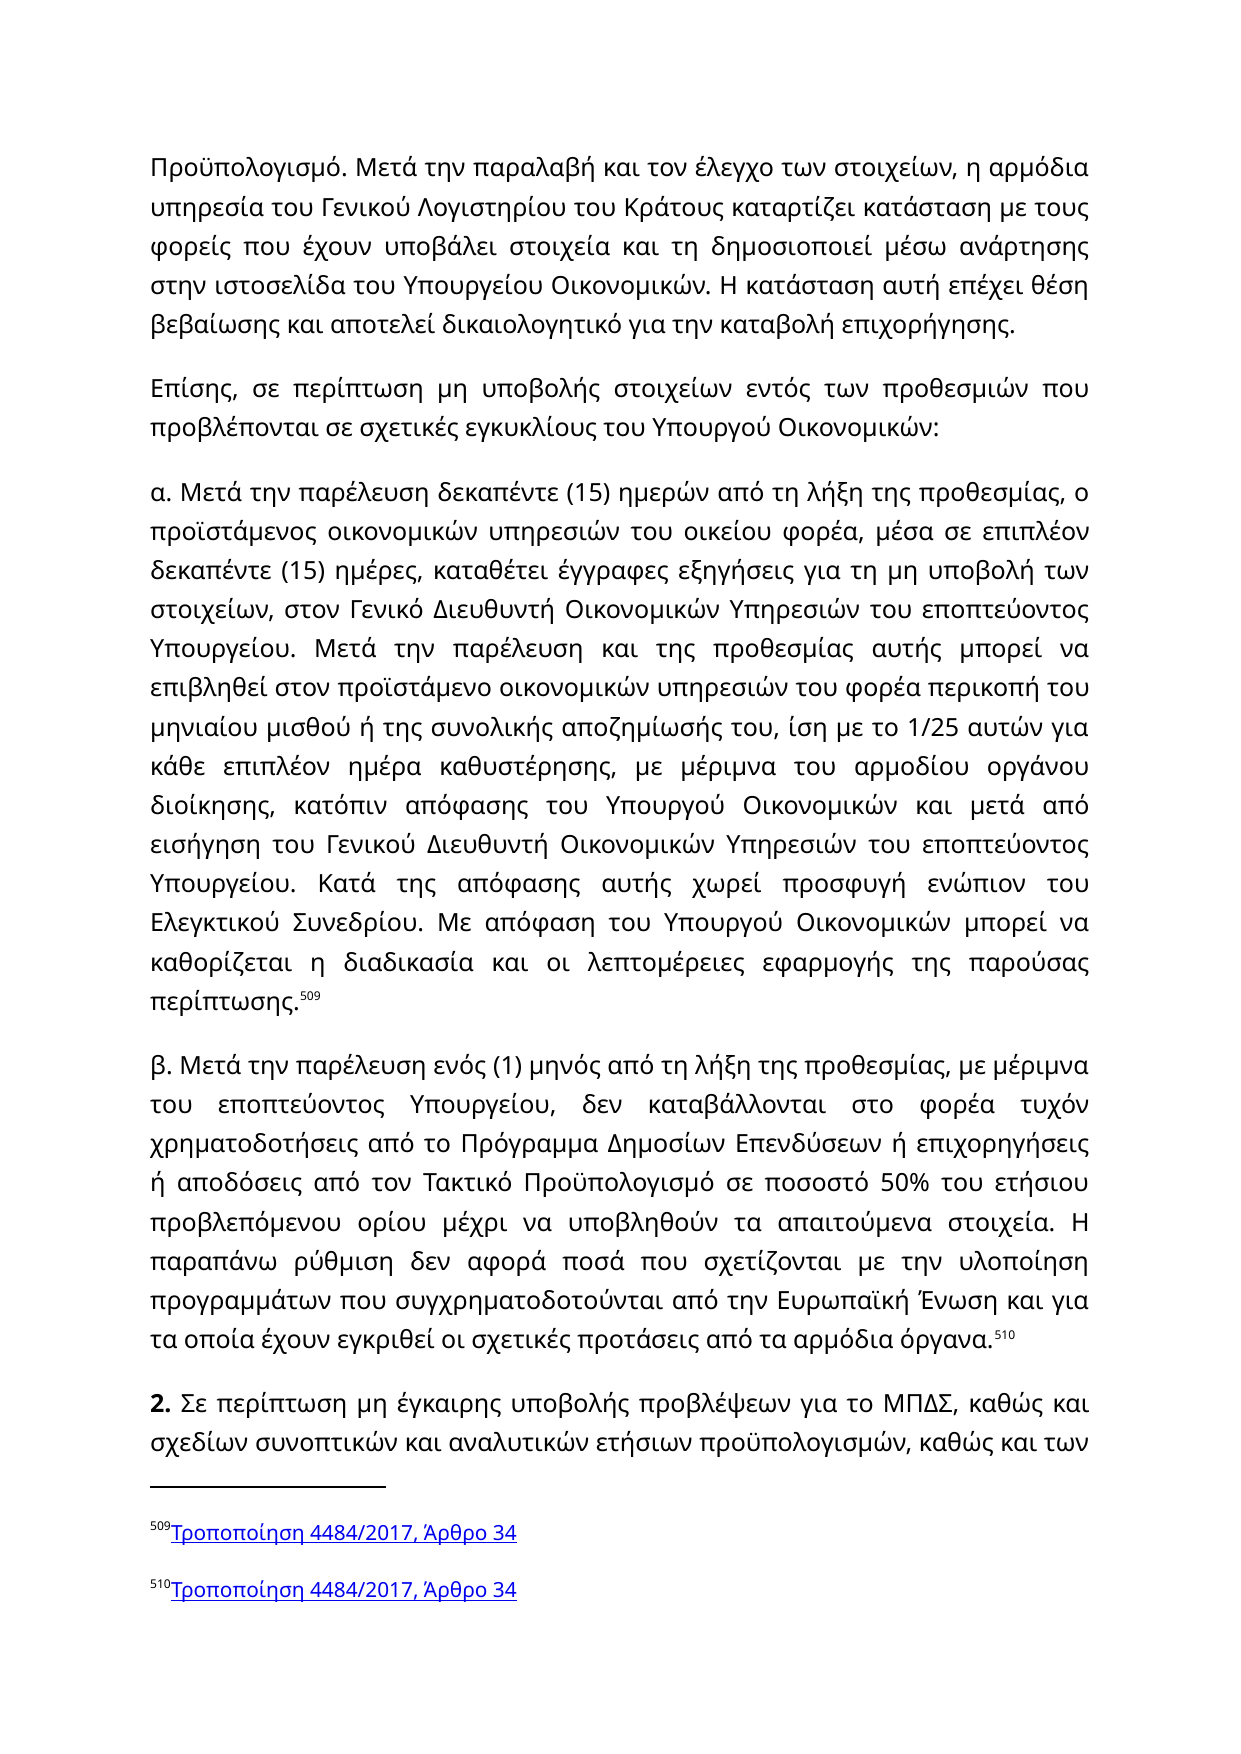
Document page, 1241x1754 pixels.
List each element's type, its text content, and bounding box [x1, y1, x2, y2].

text Επίσης, σε περίπτωση μη υποβολής στοιχείων εντός των προθεσμιών που προβλέπονται σε σχετικές εγκυκλίους του Υπουργού Οικονομικών: [150, 371, 1090, 444]
text Τροποποίηση 4484/2017, Άρθρο 34 [150, 1518, 1090, 1546]
text β. Μετά την παρέλευση ενός (1) µηνός από τη λήξη της προθεσµίας, µε µέριµνα του εποπτεύοντος Υπουργείου, δεν καταβάλλονται στο φορέα τυχόν χρηµατοδοτήσεις από το Πρόγραµµα Δηµοσίων Επενδύσεων ή επιχορηγήσεις ή αποδόσεις από τον Τακτικό Προϋπολογισµό σε ποσοστό 50% του ετήσιου προβλεπόµενου ορίου µέχρι να υποβληθούν τα απαιτούµενα στοιχεία. Η παραπάνω ρύθµιση δεν αφορά ποσά που σχετίζονται µε την υλοποίηση προγραµµάτων που συγχρηµατοδοτούνται από την Ευρωπαϊκή Ένωση και για τα οποία έχουν εγκριθεί οι σχετικές προτάσεις από τα αρµόδια όργανα. [150, 1047, 1090, 1356]
text 2. Σε περίπτωση μη έγκαιρης υποβολής προβλέψεων για το ΜΠΔΣ, καθώς και σχεδίων συνοπτικών και αναλυτικών ετήσιων προϋπολογισμών, καθώς και των [150, 1386, 1090, 1459]
text Προϋπολογισμό. Μετά την παραλαβή και τον έλεγχο των στοιχείων, η αρμόδια υπηρεσία του Γενικού Λογιστηρίου του Κράτους καταρτίζει κατάσταση με τους φορείς που έχουν υποβάλει στοιχεία και τη δημοσιοποιεί μέσω ανάρτησης στην ιστοσελίδα του Υπουργείου Οικονομικών. Η κατάσταση αυτή επέχει θέση βεβαίωσης και αποτελεί δικαιολογητικό για την καταβολή επιχορήγησης. [150, 150, 1090, 341]
text α. Μετά την παρέλευση δεκαπέντε (15) ηµερών από τη λήξη της προθεσµίας, ο προϊστάµενος οικονοµικών υπηρεσιών του οικείου φορέα, µέσα σε επιπλέον δεκαπέντε (15) ηµέρες, καταθέτει έγγραφες εξηγήσεις για τη µη υποβολή των στοιχείων, στον Γενικό Διευθυντή Οικονοµικών Υπηρεσιών του εποπτεύοντος Υπουργείου. Μετά την παρέλευση και της προθεσµίας αυτής µπορεί να επιβληθεί στον προϊστάµενο οικονοµικών υπηρεσιών του φορέα περικοπή του µηνιαίου µισθού ή της συνολικής αποζηµίωσής του, ίση µε το 1/25 αυτών για κάθε επιπλέον ηµέρα καθυστέρησης, µε µέριµνα του αρµοδίου οργάνου διοίκησης, κατόπιν απόφασης του Υπουργού Οικονοµικών και µετά από εισήγηση του Γενικού Διευθυντή Οικονοµικών Υπηρεσιών του εποπτεύοντος Υπουργείου. Κατά της απόφασης αυτής χωρεί προσφυγή ενώπιον του Ελεγκτικού Συνεδρίου. Με απόφαση του Υπουργού Οικονοµικών µπορεί να καθορίζεται η διαδικασία και οι λεπτοµέρειες εφαρµογής της παρούσας περίπτωσης. [150, 474, 1090, 1017]
text Τροποποίηση 4484/2017, Άρθρο 34 [150, 1576, 1090, 1604]
